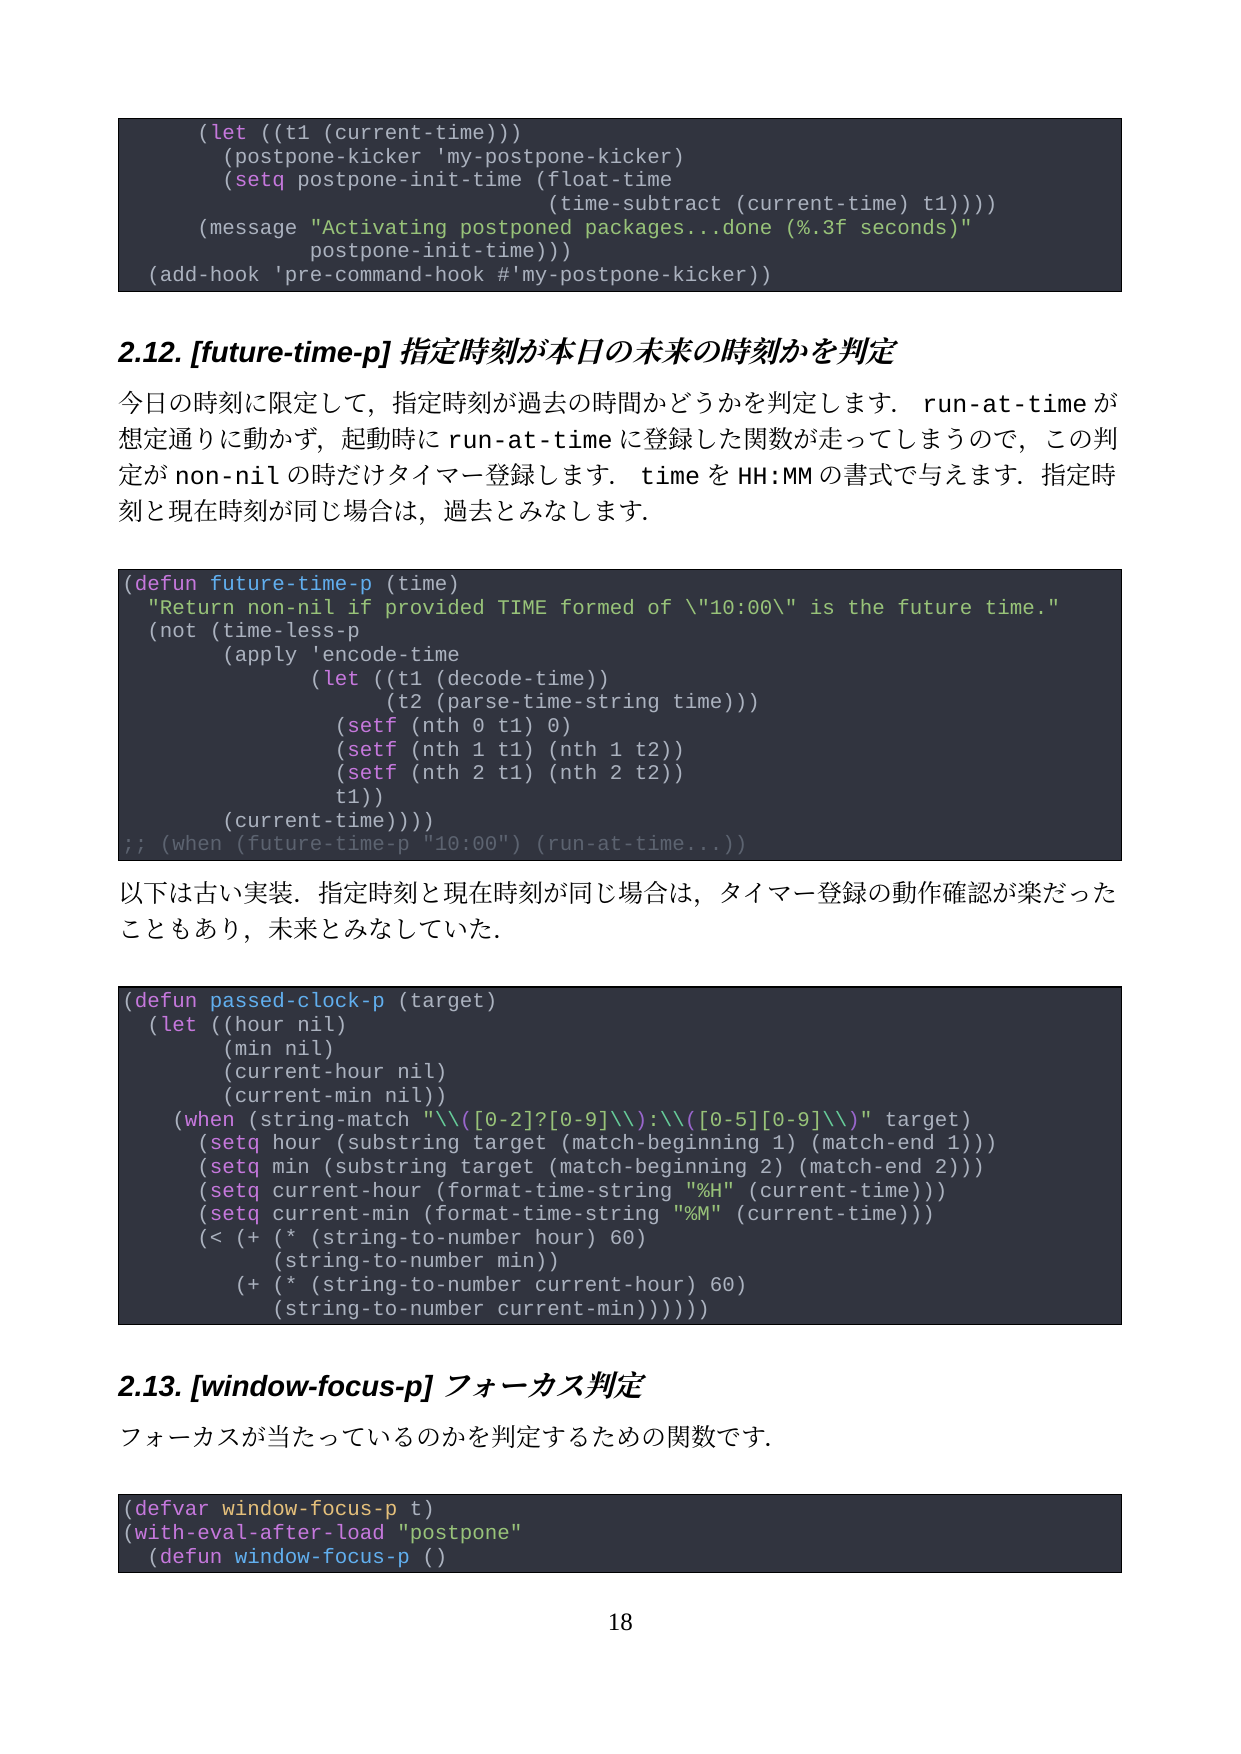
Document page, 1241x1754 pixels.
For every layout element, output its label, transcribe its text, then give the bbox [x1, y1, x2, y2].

text (add-hook 'pre-command-hook #'my-postpone-kicker)) [119, 260, 1121, 291]
text フォーカスが当たっているのかを判定するための関数です． [118, 1417, 1122, 1482]
text (string-to-number min)) [119, 1247, 1121, 1270]
text "Return non-nil if provided TIME formed of \"10:00\" is the future time." [119, 593, 1121, 617]
text t1)) [119, 782, 1121, 806]
text (setf (nth 2 t1) (nth 2 t2)) [119, 758, 1121, 782]
text (string-to-number current-min)))))) [119, 1294, 1121, 1324]
text (defun passed-clock-p (target) [119, 988, 1121, 1010]
text (with-eval-after-load "postpone" [119, 1518, 1121, 1542]
text (t2 (parse-time-string time))) [119, 687, 1121, 711]
text (current-time)))) [119, 806, 1121, 829]
text (postpone-kicker 'my-postpone-kicker) [119, 142, 1121, 165]
text (defvar window-focus-p t) [119, 1495, 1121, 1518]
text (let ((t1 (current-time))) [119, 119, 1121, 142]
text (let ((hour nil) [119, 1010, 1121, 1034]
subtitle [window-focus-p] フォーカス判定 [118, 1363, 1122, 1405]
text (defun future-time-p (time) [119, 570, 1121, 593]
text (setq min (substring target (match-beginning 2) (match-end 2))) [119, 1152, 1121, 1176]
text (< (+ (* (string-to-number hour) 60) [119, 1223, 1121, 1247]
text (apply 'encode-time [119, 640, 1121, 664]
text (current-hour nil) [119, 1057, 1121, 1081]
text (setq current-min (format-time-string "%M" (current-time))) [119, 1199, 1121, 1223]
text (current-min nil)) [119, 1081, 1121, 1105]
text 今日の時刻に限定して，指定時刻が過去の時間かどうかを判定します． run-at-time が想定通りに動かず，起動時に run-at-time に登録した関数が走ってしまうので，この判定が non-nil の時だけタイマー登録します． time を HH:MM の書式で与えます．指定時刻と現在時刻が同じ場合は，過去とみなします． [118, 383, 1122, 557]
text ;; (when (future-time-p "10:00") (run-at-time...)) [119, 829, 1121, 860]
text (setq hour (substring target (match-beginning 1) (match-end 1))) [119, 1128, 1121, 1152]
text (setq postpone-init-time (float-time [119, 165, 1121, 189]
text (time-subtract (current-time) t1)))) [119, 189, 1121, 213]
text (let ((t1 (decode-time)) [119, 664, 1121, 687]
text (+ (* (string-to-number current-hour) 60) [119, 1270, 1121, 1294]
text (min nil) [119, 1034, 1121, 1057]
text (message "Activating postponed packages...done (%.3f seconds)" [119, 213, 1121, 236]
text 以下は古い実装．指定時刻と現在時刻が同じ場合は，タイマー登録の動作確認が楽だったこともあり，未来とみなしていた． [118, 873, 1122, 974]
text (not (time-less-p [119, 617, 1121, 640]
text (defun window-focus-p () [119, 1542, 1121, 1572]
text (setf (nth 1 t1) (nth 1 t2)) [119, 735, 1121, 758]
text (when (string-match "\\([0-2]?[0-9]\\):\\([0-5][0-9]\\)" target) [119, 1105, 1121, 1128]
text (setq current-hour (format-time-string "%H" (current-time))) [119, 1176, 1121, 1199]
text postpone-init-time))) [119, 236, 1121, 260]
text (setf (nth 0 t1) 0) [119, 711, 1121, 735]
subtitle [future-time-p] 指定時刻が本日の未来の時刻かを判定 [118, 329, 1122, 371]
